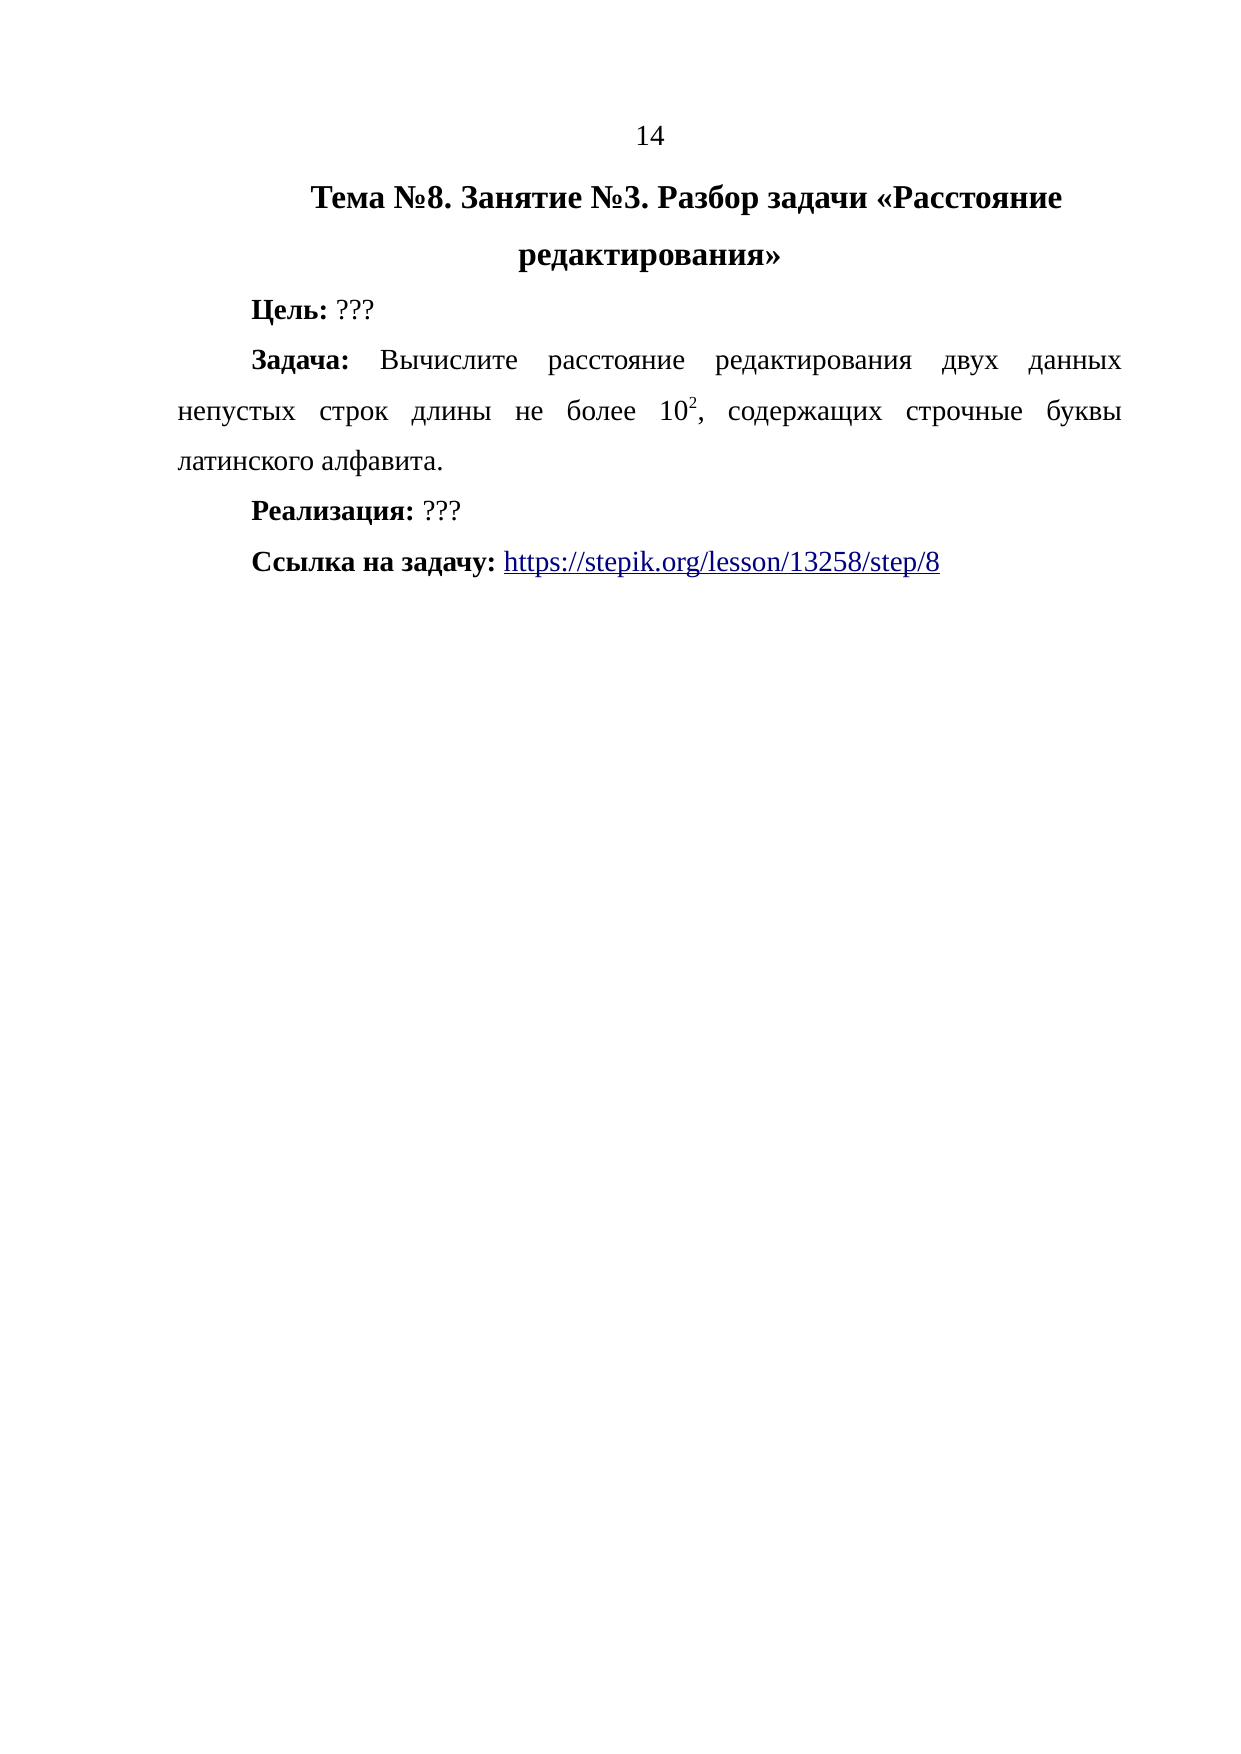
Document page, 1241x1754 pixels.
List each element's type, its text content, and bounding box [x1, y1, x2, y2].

text Цель: ??? [177, 292, 1122, 326]
text Реализация: ??? [177, 493, 1122, 527]
text Задача: Вычислите расстояние редактирования двух данных непустых строк длины не более 102, содержащих строчные буквы латинского алфавита. [177, 342, 1122, 477]
subtitle Тема №8. Занятие №3. Разбор задачи «Расстояние редактирования» [177, 177, 1122, 273]
text Ссылка на задачу: https://stepik.org/lesson/13258/step/8 [177, 544, 1122, 577]
